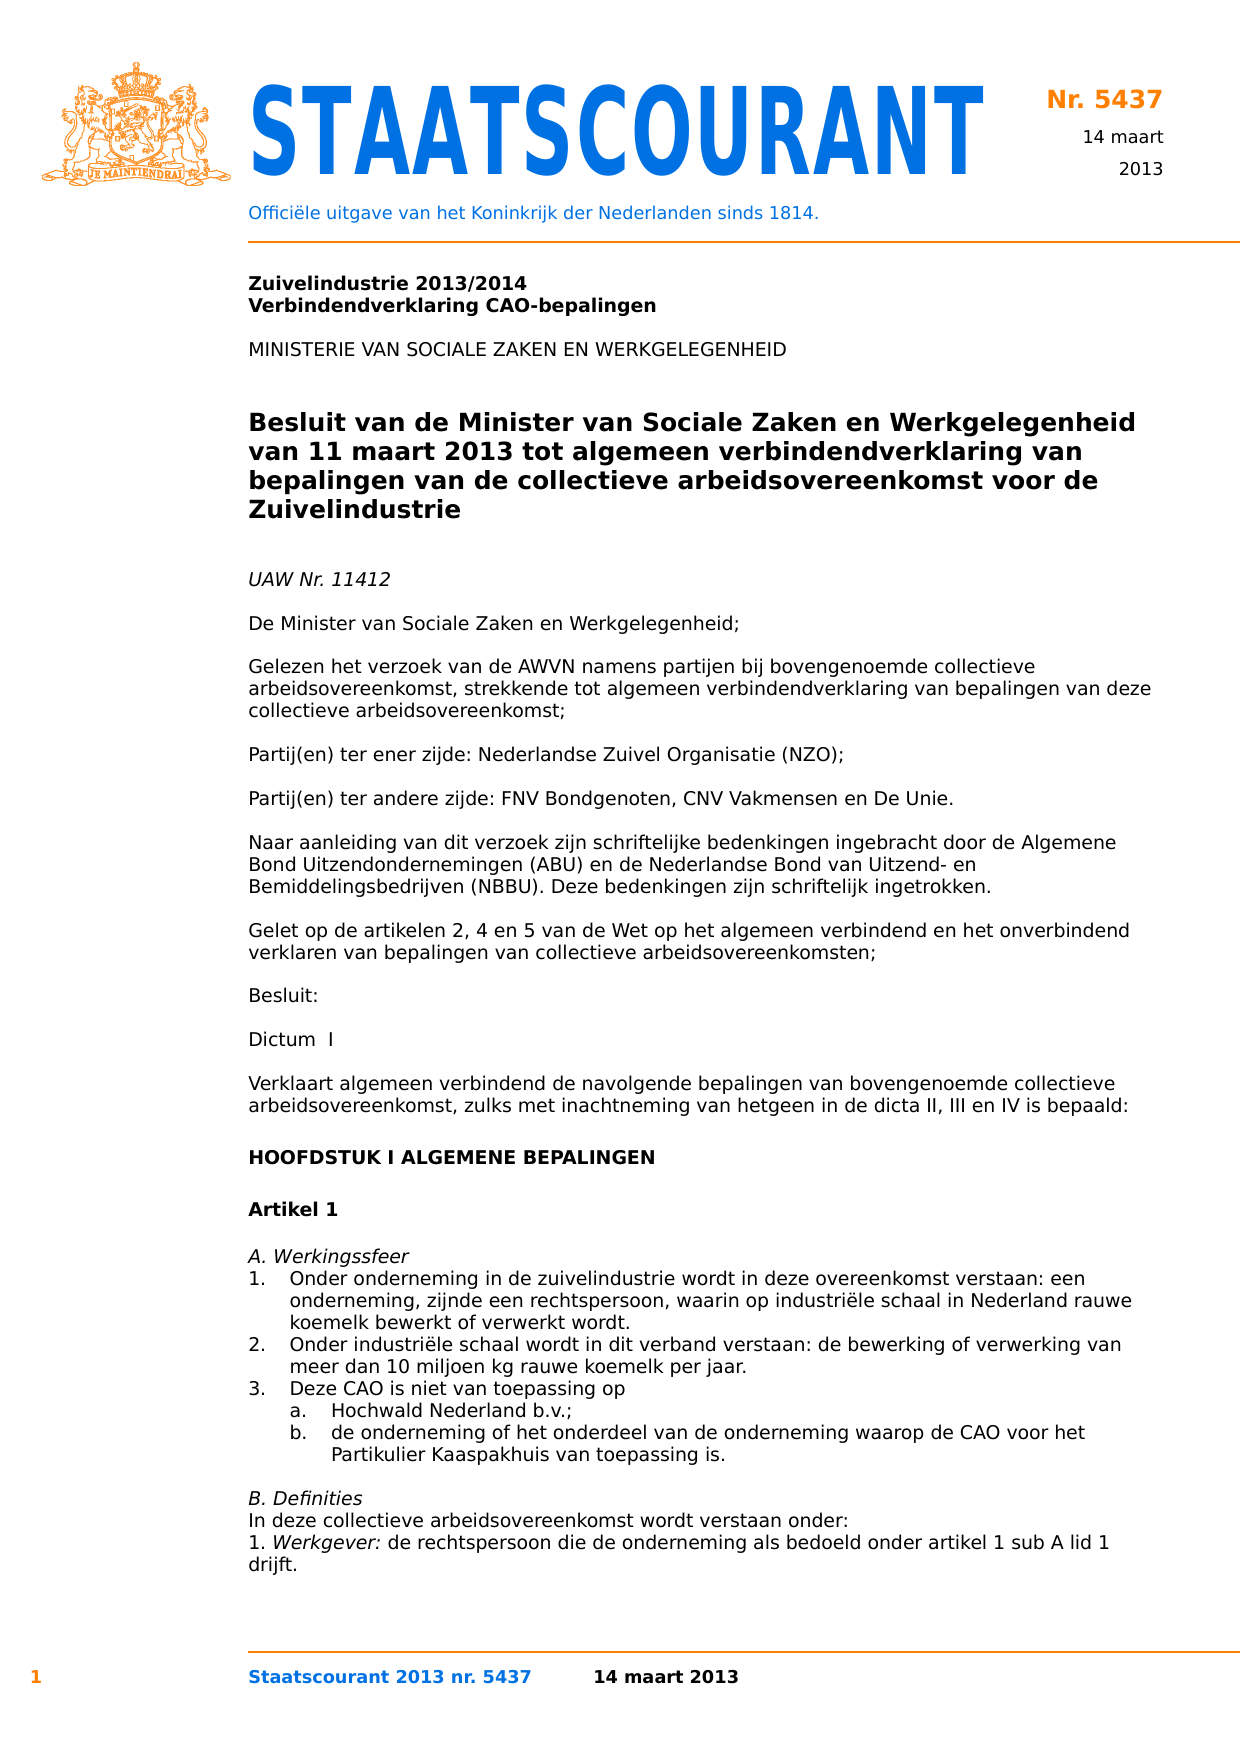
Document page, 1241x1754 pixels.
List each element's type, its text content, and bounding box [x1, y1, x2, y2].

text b. de onderneming of het onderdeel van de onderneming waarop de CAO voor het Partikulier Kaaspakhuis van toepassing is. [289, 1422, 1163, 1466]
text 3. Deze CAO is niet van toepassing op [248, 1378, 1163, 1400]
text Zuivelindustrie 2013/2014 [248, 273, 1163, 295]
text 1. Onder onderneming in de zuivelindustrie wordt in deze overeenkomst verstaan: een onderneming, zijnde een rechtspersoon, waarin op industriële schaal in Nederland rauwe koemelk bewerkt of verwerkt wordt. [248, 1268, 1163, 1334]
subtitle Besluit van de Minister van Sociale Zaken en Werkgelegenheid van 11 maart 2013 tot algemeen verbindendverklaring van bepalingen van de collectieve arbeidsovereenkomst voor de Zuivelindustrie [248, 408, 1163, 525]
subtitle HOOFDSTUK I ALGEMENE BEPALINGEN [248, 1147, 1163, 1169]
text In deze collectieve arbeidsovereenkomst wordt verstaan onder: [248, 1510, 1163, 1532]
table_header STAATSCOURANT [248, 62, 998, 203]
text Naar aanleiding van dit verzoek zijn schriftelijke bedenkingen ingebracht door de Algemene Bond Uitzendondernemingen (ABU) en de Nederlandse Bond van Uitzend- en Bemiddelingsbedrijven (NBBU). Deze bedenkingen zijn schriftelijk ingetrokken. [248, 832, 1163, 898]
table_cell 14 maart [998, 121, 1240, 153]
text Partij(en) ter andere zijde: FNV Bondgenoten, CNV Vakmensen en De Unie. [248, 788, 1163, 810]
picture [41, 62, 231, 186]
subtitle B. Definities [248, 1488, 1163, 1510]
table_header Nr. 5437 [998, 62, 1240, 121]
text Besluit: [248, 985, 1163, 1007]
text De Minister van Sociale Zaken en Werkgelegenheid; [248, 612, 1163, 634]
text 2. Onder industriële schaal wordt in dit verband verstaan: de bewerking of verwerking van meer dan 10 miljoen kg rauwe koemelk per jaar. [248, 1334, 1163, 1378]
subtitle A. Werkingssfeer [248, 1246, 1163, 1268]
text MINISTERIE VAN SOCIALE ZAKEN EN WERKGELEGENHEID [248, 339, 1163, 361]
table_cell 2013 [998, 153, 1240, 203]
text Partij(en) ter ener zijde: Nederlandse Zuivel Organisatie (NZO); [248, 744, 1163, 766]
subtitle Artikel 1 [248, 1199, 1163, 1221]
text Gelezen het verzoek van de AWVN namens partijen bij bovengenoemde collectieve arbeidsovereenkomst, strekkende tot algemeen verbindendverklaring van bepalingen van deze collectieve arbeidsovereenkomst; [248, 656, 1163, 722]
text Verklaart algemeen verbindend de navolgende bepalingen van bovengenoemde collectieve arbeidsovereenkomst, zulks met inachtneming van hetgeen in de dicta II, III en IV is bepaald: [248, 1073, 1163, 1117]
text UAW Nr. 11412 [248, 568, 1163, 591]
text Verbindendverklaring CAO-bepalingen [248, 295, 1163, 317]
text 1. Werkgever: de rechtspersoon die de onderneming als bedoeld onder artikel 1 sub A lid 1 drijft. [248, 1532, 1163, 1576]
text Gelet op de artikelen 2, 4 en 5 van de Wet op het algemeen verbindend en het onverbindend verklaren van bepalingen van collectieve arbeidsovereenkomsten; [248, 919, 1163, 963]
table_cell Officiële uitgave van het Koninkrijk der Nederlanden sinds 1814. [248, 203, 1240, 241]
text Dictum I [248, 1029, 1163, 1051]
table_header [25, 62, 248, 241]
text a. Hochwald Nederland b.v.; [289, 1400, 1163, 1422]
